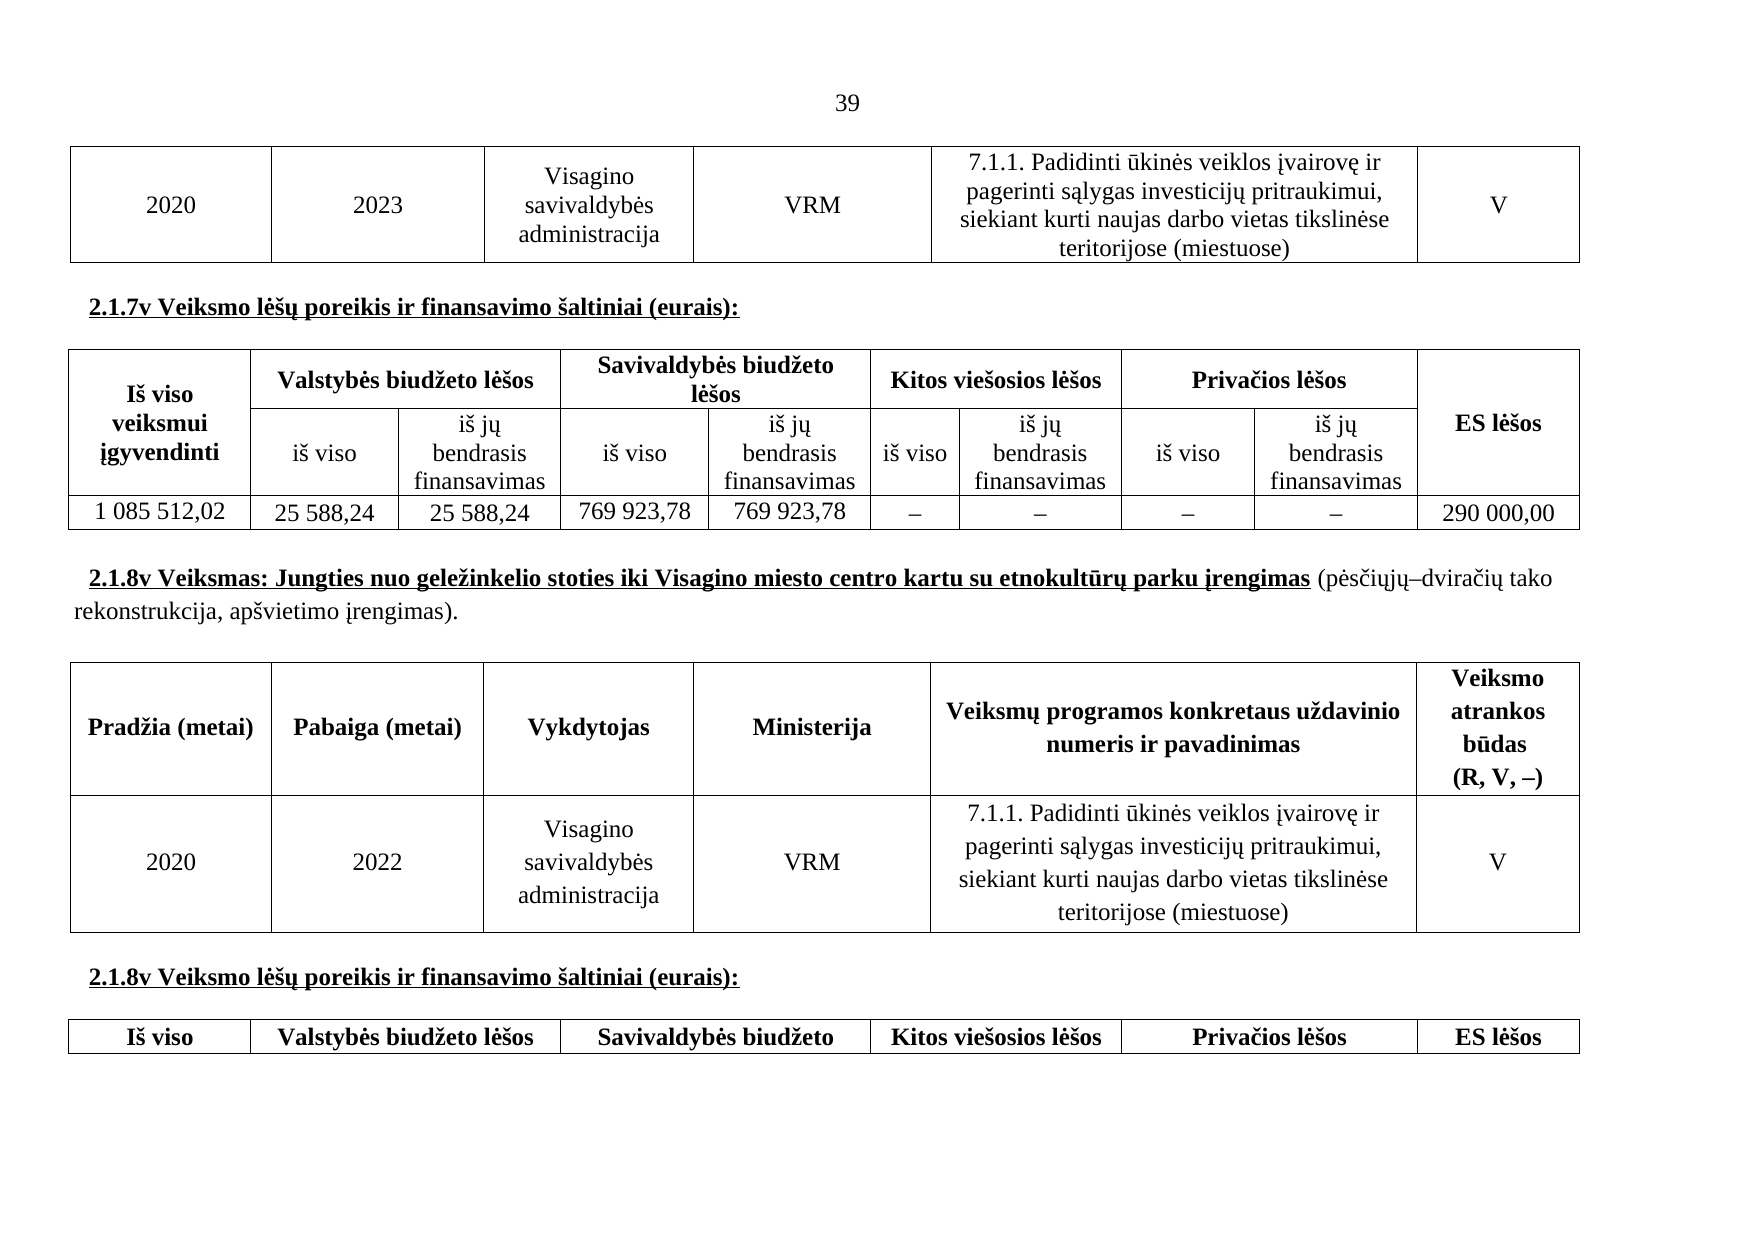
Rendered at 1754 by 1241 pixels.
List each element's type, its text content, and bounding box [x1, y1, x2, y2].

table_cell – [1122, 496, 1254, 529]
table_cell iš jų bendrasis finansavimas [399, 409, 560, 495]
table_header Pradžia (metai) [71, 663, 271, 795]
table_cell iš viso [1122, 409, 1254, 495]
table_cell 769 923,78 [709, 496, 870, 529]
table_cell 290 000,00 [1418, 496, 1579, 529]
table_cell iš jų bendrasis finansavimas [1255, 409, 1417, 495]
table_header Savivaldybės biudžeto [561, 1020, 870, 1053]
table_header Kitos viešosios lėšos [871, 350, 1121, 408]
table_cell iš viso [561, 409, 708, 495]
table_header ES lėšos [1418, 350, 1579, 495]
table_cell 769 923,78 [561, 496, 708, 529]
table_cell 1 085 512,02 [69, 496, 250, 529]
table_cell iš jų bendrasis finansavimas [960, 409, 1121, 495]
table_header Iš viso veiksmui įgyvendinti [69, 350, 250, 495]
table_cell V [1418, 147, 1579, 262]
text 2.1.8v Veiksmo lėšų poreikis ir finansavimo šaltiniai (eurais): [59, 962, 1636, 990]
table_cell 7.1.1. Padidinti ūkinės veiklos įvairovę ir pagerinti sąlygas investicijų pritraukimui, siekiant kurti naujas darbo vietas tikslinėse teritorijose (miestuose) [932, 147, 1417, 262]
table_cell 2022 [272, 796, 483, 932]
table_header Privačios lėšos [1122, 1020, 1417, 1053]
table_cell 7.1.1. Padidinti ūkinės veiklos įvairovę ir pagerinti sąlygas investicijų pritraukimui, siekiant kurti naujas darbo vietas tikslinėse teritorijose (miestuose) [931, 796, 1416, 932]
table_cell Visagino savivaldybės administracija [485, 147, 693, 262]
table_cell 2023 [272, 147, 484, 262]
table_header Kitos viešosios lėšos [871, 1020, 1121, 1053]
table_header Pabaiga (metai) [272, 663, 483, 795]
table_cell 25 588,24 [399, 496, 560, 529]
table_header Veiksmo atrankos būdas (R, V, –) [1417, 663, 1579, 795]
table_cell VRM [694, 147, 931, 262]
table_cell VRM [694, 796, 930, 932]
table_header Valstybės biudžeto lėšos [251, 350, 560, 408]
table_cell – [960, 496, 1121, 529]
table_cell 2020 [71, 796, 271, 932]
table_header Veiksmų programos konkretaus uždavinio numeris ir pavadinimas [931, 663, 1416, 795]
table_cell – [871, 496, 959, 529]
table_cell Visagino savivaldybės administracija [484, 796, 693, 932]
table_cell V [1417, 796, 1579, 932]
table_cell – [1255, 496, 1417, 529]
table_header ES lėšos [1418, 1020, 1579, 1053]
table_header Iš viso [69, 1020, 250, 1053]
table_cell iš jų bendrasis finansavimas [709, 409, 870, 495]
table_header Ministerija [694, 663, 930, 795]
text 2.1.7v Veiksmo lėšų poreikis ir finansavimo šaltiniai (eurais): [59, 292, 1636, 321]
table_cell 25 588,24 [251, 496, 398, 529]
table_cell iš viso [871, 409, 959, 495]
table_header Valstybės biudžeto lėšos [251, 1020, 560, 1053]
table_header Vykdytojas [484, 663, 693, 795]
table_header Savivaldybės biudžeto lėšos [561, 350, 870, 408]
table_header Privačios lėšos [1122, 350, 1417, 408]
text 2.1.8v Veiksmas: Jungties nuo geležinkelio stoties iki Visagino miesto centro kartu su etnokultūrų parku įrengimas (pėsčiųjų–dviračių tako rekonstrukcija, apšvietimo įrengimas). [74, 563, 1636, 624]
table_cell iš viso [251, 409, 398, 495]
table_cell 2020 [71, 147, 271, 262]
